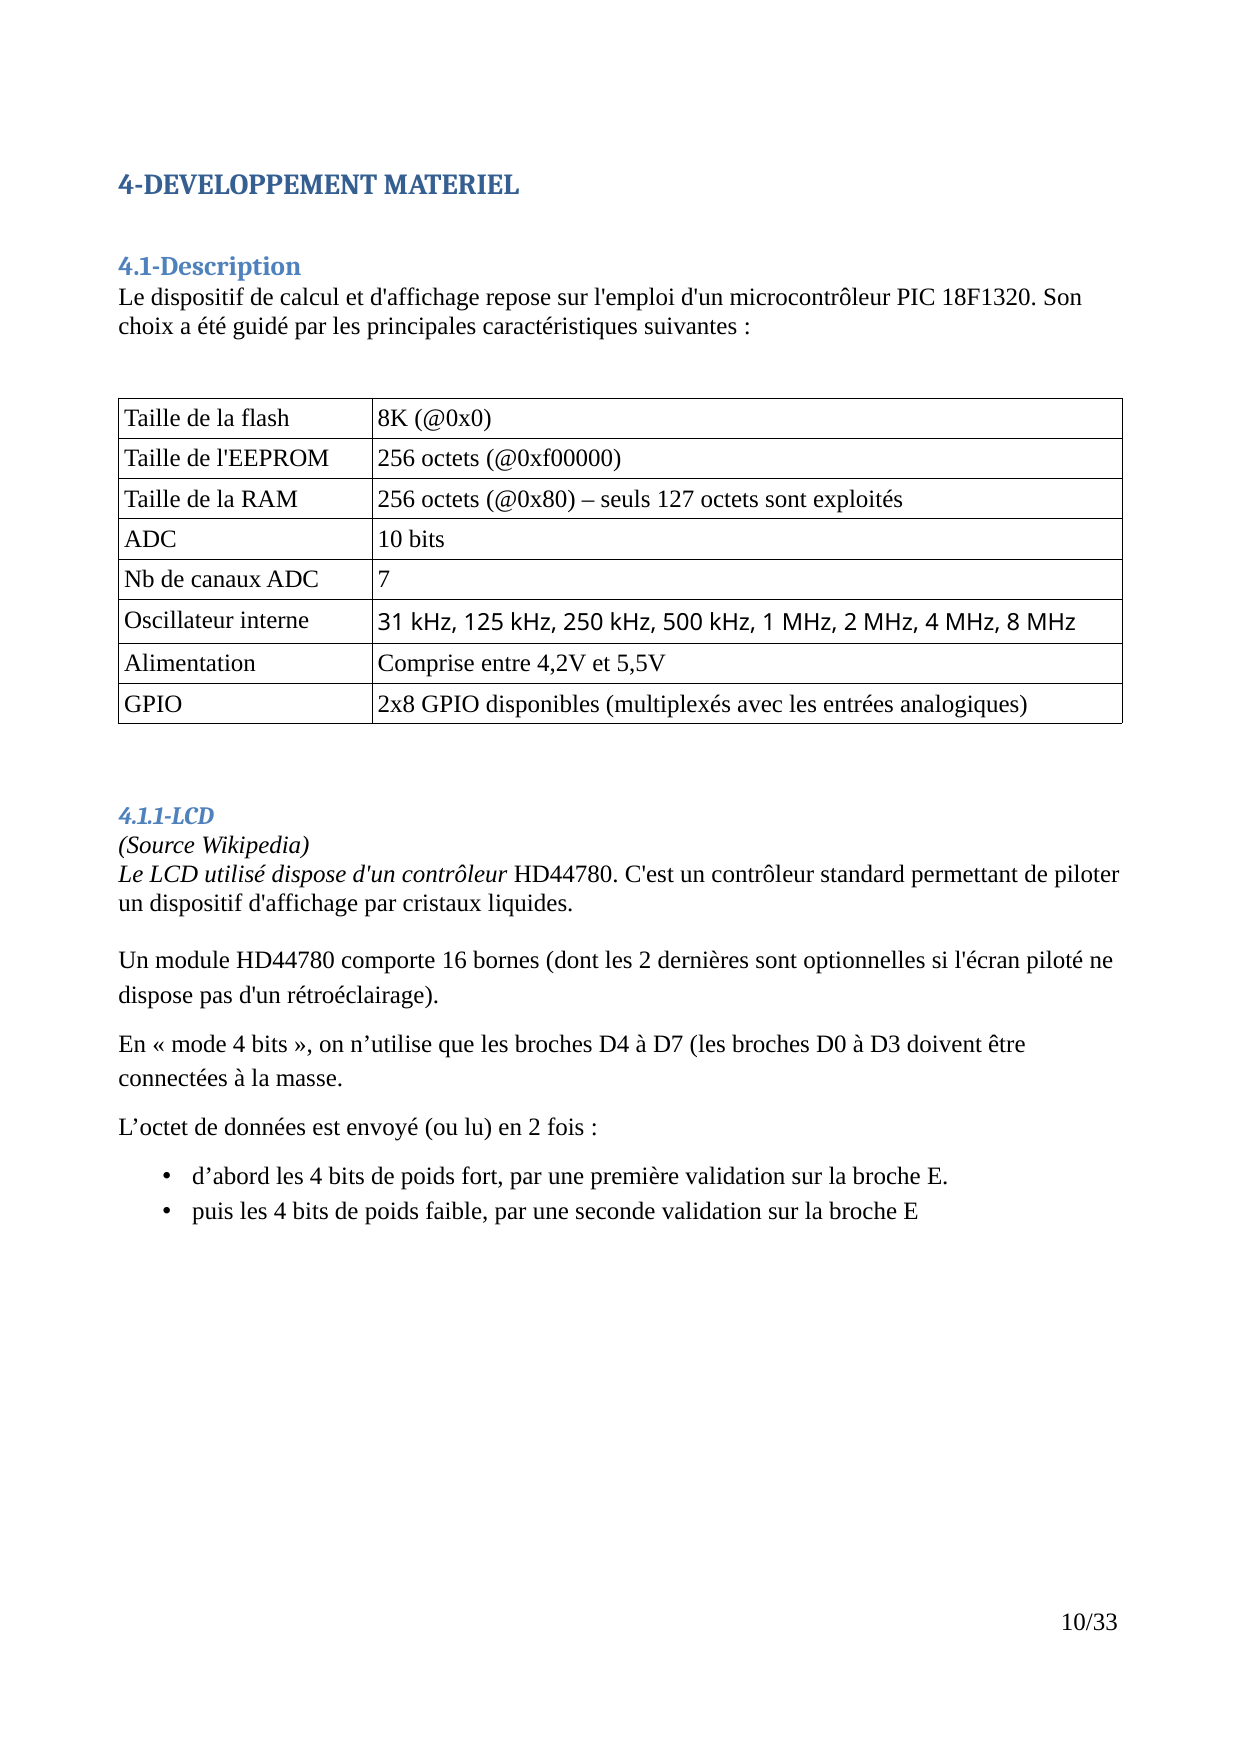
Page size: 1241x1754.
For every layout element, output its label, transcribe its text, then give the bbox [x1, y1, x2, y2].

subtitle 4.1.1-LCD [118, 802, 1122, 830]
text L’octet de données est envoyé (ou lu) en 2 fois : [118, 1112, 1122, 1141]
text (Source Wikipedia) [118, 830, 1122, 859]
table_cell 31 kHz, 125 kHz, 250 kHz, 500 kHz, 1 MHz, 2 MHz, 4 MHz, 8 MHz [373, 600, 1122, 642]
table_header 8K (@0x0) [373, 399, 1122, 438]
table_cell 2x8 GPIO disponibles (multiplexés avec les entrées analogiques) [373, 684, 1122, 723]
subtitle 4-DEVELOPPEMENT MATERIEL [118, 168, 1122, 202]
table_cell Nb de canaux ADC [119, 560, 372, 599]
text Le dispositif de calcul et d'affichage repose sur l'emploi d'un microcontrôleur PIC 18F1320. Son choix a été guidé par les principales caractéristiques suivantes : [118, 282, 1122, 340]
table_cell GPIO [119, 684, 372, 723]
table_cell Taille de la RAM [119, 479, 372, 518]
table_header Taille de la flash [119, 399, 372, 438]
table_cell Alimentation [119, 644, 372, 683]
table_cell 7 [373, 560, 1122, 599]
table_cell ADC [119, 519, 372, 559]
text Le LCD utilisé dispose d'un contrôleur HD44780. C'est un contrôleur standard permettant de piloter un dispositif d'affichage par cristaux liquides. [118, 859, 1122, 917]
table_cell Taille de l'EEPROM [119, 439, 372, 478]
table_cell 256 octets (@0xf00000) [373, 439, 1122, 478]
text Un module HD44780 comporte 16 bornes (dont les 2 dernières sont optionnelles si l'écran piloté ne dispose pas d'un rétroéclairage). [118, 945, 1122, 1008]
subtitle 4.1-Description [118, 251, 1122, 282]
table_cell Comprise entre 4,2V et 5,5V [373, 644, 1122, 683]
list d’abord les 4 bits de poids fort, par une première validation sur la broche E. [162, 1161, 1122, 1190]
table_cell 256 octets (@0x80) – seuls 127 octets sont exploités [373, 479, 1122, 518]
list puis les 4 bits de poids faible, par une seconde validation sur la broche E [162, 1196, 1122, 1225]
table_cell 10 bits [373, 519, 1122, 559]
text En « mode 4 bits », on n’utilise que les broches D4 à D7 (les broches D0 à D3 doivent être connectées à la masse. [118, 1029, 1122, 1092]
table_cell Oscillateur interne [119, 600, 372, 642]
